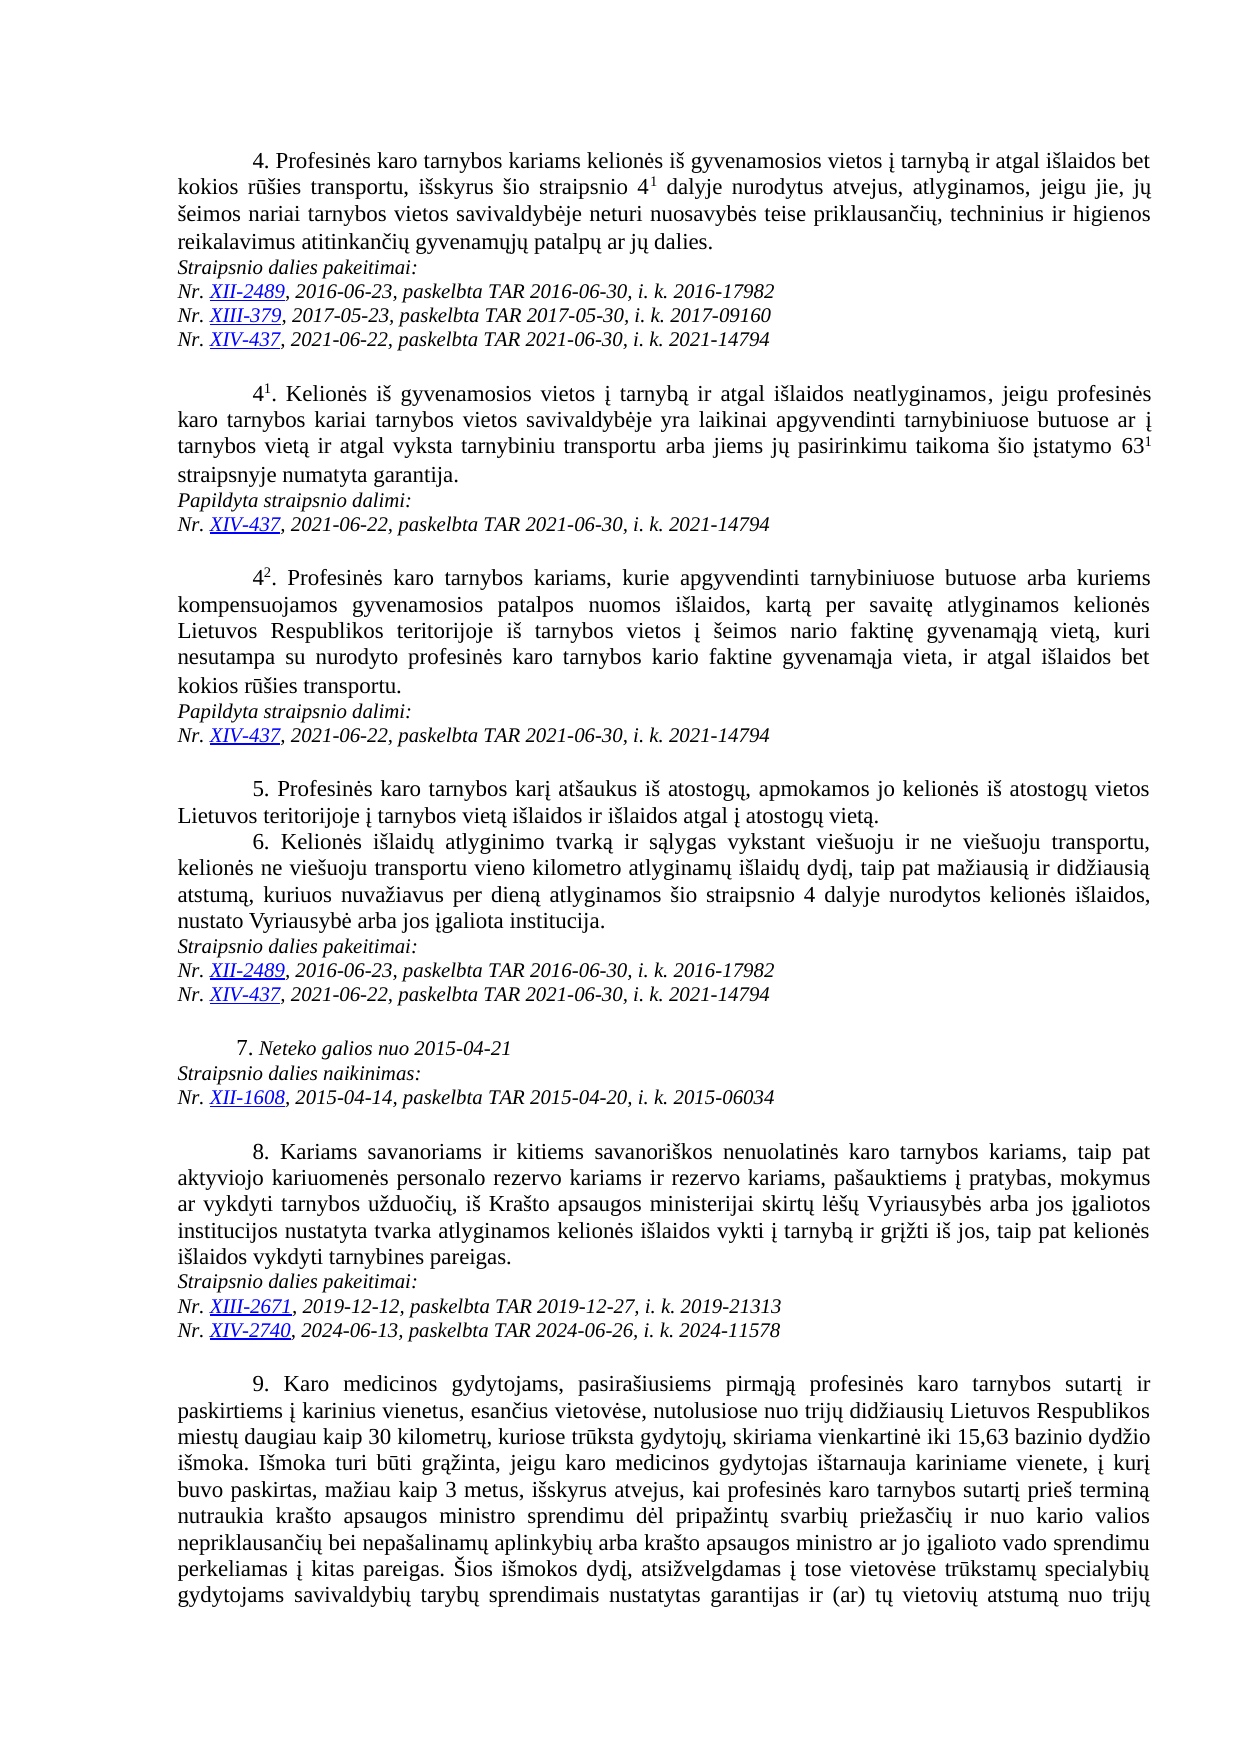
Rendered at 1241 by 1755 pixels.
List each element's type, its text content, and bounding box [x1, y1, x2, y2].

text 9. Karo medicinos gydytojams, pasirašiusiems pirmąją profesinės karo tarnybos sutartį ir paskirtiems į karinius vienetus, esančius vietovėse, nutolusiose nuo trijų didžiausių Lietuvos Respublikos miestų daugiau kaip 30 kilometrų, kuriose trūksta gydytojų, skiriama vienkartinė iki 15,63 bazinio dydžio išmoka. Išmoka turi būti grąžinta, jeigu karo medicinos gydytojas ištarnauja kariniame vienete, į kurį buvo paskirtas, mažiau kaip 3 metus, išskyrus atvejus, kai profesinės karo tarnybos sutartį prieš terminą nutraukia krašto apsaugos ministro sprendimu dėl pripažintų svarbių priežasčių ir nuo kario valios nepriklausančių bei nepašalinamų aplinkybių arba krašto apsaugos ministro ar jo įgalioto vado sprendimu perkeliamas į kitas pareigas. Šios išmokos dydį, atsižvelgdamas į tose vietovėse trūkstamų specialybių gydytojams savivaldybių tarybų sprendimais nustatytas garantijas ir (ar) tų vietovių atstumą nuo trijų [177, 1370, 1152, 1608]
text 7. Neteko galios nuo 2015-04-21 [177, 1034, 1152, 1061]
text Straipsnio dalies pakeitimai: [177, 1269, 1152, 1293]
text Nr. XIV-2740, 2024-06-13, paskelbta TAR 2024-06-26, i. k. 2024-11578 [177, 1318, 1152, 1342]
text Papildyta straipsnio dalimi: [177, 698, 1152, 723]
text Nr. XIV-437, 2021-06-22, paskelbta TAR 2021-06-30, i. k. 2021-14794 [177, 723, 1152, 747]
text 4. Profesinės karo tarnybos kariams kelionės iš gyvenamosios vietos į tarnybą ir atgal išlaidos bet kokios rūšies transportu, išskyrus šio straipsnio 41 dalyje nurodytus atvejus, atlyginamos, jeigu jie, jų šeimos nariai tarnybos vietos savivaldybėje neturi nuosavybės teise priklausančių, techninius ir higienos reikalavimus atitinkančių gyvenamųjų patalpų ar jų dalies. [177, 147, 1152, 255]
text Nr. XIII-379, 2017-05-23, paskelbta TAR 2017-05-30, i. k. 2017-09160 [177, 303, 1152, 327]
text 5. Profesinės karo tarnybos karį atšaukus iš atostogų, apmokamos jo kelionės iš atostogų vietos Lietuvos teritorijoje į tarnybos vietą išlaidos ir išlaidos atgal į atostogų vietą. [177, 775, 1152, 828]
text Straipsnio dalies naikinimas: [177, 1061, 1152, 1085]
text 41. Kelionės iš gyvenamosios vietos į tarnybą ir atgal išlaidos neatlyginamos, jeigu profesinės karo tarnybos kariai tarnybos vietos savivaldybėje yra laikinai apgyvendinti tarnybiniuose butuose ar į tarnybos vietą ir atgal vyksta tarnybiniu transportu arba jiems jų pasirinkimu taikoma šio įstatymo 631 straipsnyje numatyta garantija. [177, 380, 1152, 487]
text Nr. XII-2489, 2016-06-23, paskelbta TAR 2016-06-30, i. k. 2016-17982 [177, 958, 1152, 982]
text 6. Kelionės išlaidų atlyginimo tvarką ir sąlygas vykstant viešuoju ir ne viešuoju transportu, kelionės ne viešuoju transportu vieno kilometro atlyginamų išlaidų dydį, taip pat mažiausią ir didžiausią atstumą, kuriuos nuvažiavus per dieną atlyginamos šio straipsnio 4 dalyje nurodytos kelionės išlaidos, nustato Vyriausybė arba jos įgaliota institucija. [177, 828, 1152, 933]
text Nr. XII-1608, 2015-04-14, paskelbta TAR 2015-04-20, i. k. 2015-06034 [177, 1085, 1152, 1109]
text Straipsnio dalies pakeitimai: [177, 255, 1152, 279]
text 8. Kariams savanoriams ir kitiems savanoriškos nenuolatinės karo tarnybos kariams, taip pat aktyviojo kariuomenės personalo rezervo kariams ir rezervo kariams, pašauktiems į pratybas, mokymus ar vykdyti tarnybos užduočių, iš Krašto apsaugos ministerijai skirtų lėšų Vyriausybės arba jos įgaliotos institucijos nustatyta tvarka atlyginamos kelionės išlaidos vykti į tarnybą ir grįžti iš jos, taip pat kelionės išlaidos vykdyti tarnybines pareigas. [177, 1138, 1152, 1269]
text Nr. XIV-437, 2021-06-22, paskelbta TAR 2021-06-30, i. k. 2021-14794 [177, 982, 1152, 1006]
text Straipsnio dalies pakeitimai: [177, 933, 1152, 958]
text Nr. XIV-437, 2021-06-22, paskelbta TAR 2021-06-30, i. k. 2021-14794 [177, 512, 1152, 536]
text Nr. XIII-2671, 2019-12-12, paskelbta TAR 2019-12-27, i. k. 2019-21313 [177, 1293, 1152, 1318]
text Nr. XII-2489, 2016-06-23, paskelbta TAR 2016-06-30, i. k. 2016-17982 [177, 279, 1152, 303]
text 42. Profesinės karo tarnybos kariams, kurie apgyvendinti tarnybiniuose butuose arba kuriems kompensuojamos gyvenamosios patalpos nuomos išlaidos, kartą per savaitę atlyginamos kelionės Lietuvos Respublikos teritorijoje iš tarnybos vietos į šeimos nario faktinę gyvenamąją vietą, kuri nesutampa su nurodyto profesinės karo tarnybos kario faktine gyvenamąja vieta, ir atgal išlaidos bet kokios rūšies transportu. [177, 564, 1152, 698]
text Papildyta straipsnio dalimi: [177, 487, 1152, 512]
text Nr. XIV-437, 2021-06-22, paskelbta TAR 2021-06-30, i. k. 2021-14794 [177, 327, 1152, 351]
